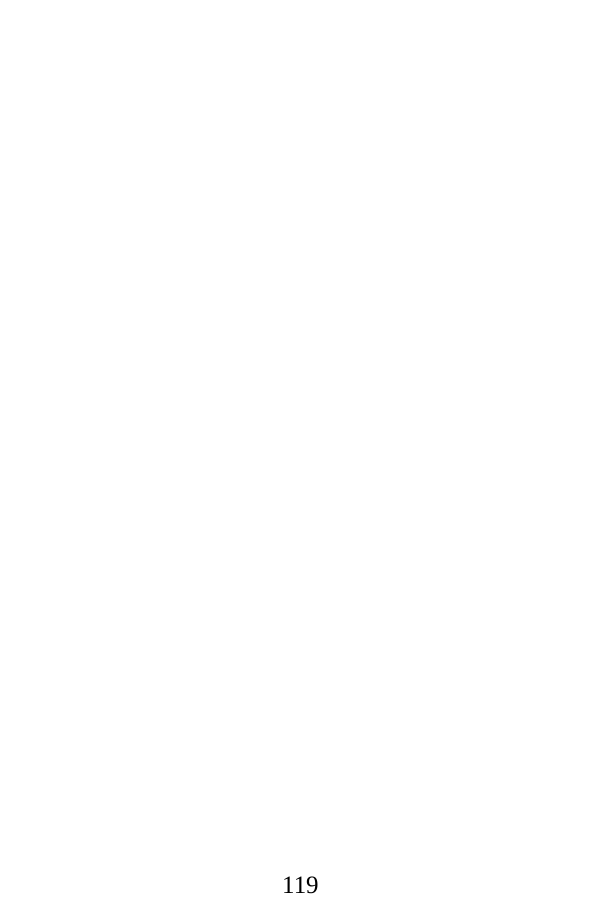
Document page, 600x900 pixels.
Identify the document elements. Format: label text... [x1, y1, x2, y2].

text Sunday at 3:30: The Moon and You at the Kava Bar [37, 264, 562, 287]
text As far as my day today, I need to stock the fridge, make some lunch sandwiches, clean the litter, feed Myrtle once more, move my belongings to the car, do the dishes, take out the trash and recycling, make the bed, sweep around the litter box, clean up the courtyard poop, maybe even sweep the kitchen and possibly even go to my house to drop off groceries before picking up Hannah at 7PM, which is in six hours and twenty minutes. [37, 378, 562, 582]
text Saturday at 2:30: Dulci at New Belgium [37, 196, 562, 219]
text Saturday at 5ish: Ever-Expanding at New Belgium [37, 219, 562, 242]
text This is why my brain is averse to doing things. [37, 582, 562, 605]
text Friday at 6:30PM: Hannah Kaminer at The Funkatorium [37, 174, 562, 196]
text . . . [37, 628, 562, 651]
text Saturday at 9:30: Secret-B Sides at the Music Hall [37, 242, 562, 264]
text I am excited to share how busy I am on social media, but will wait until all official announcements have been made. [37, 310, 562, 378]
text serve to make me feel like I have things to do, not aid in my peace of mind. [37, 37, 562, 83]
text Thursday at 6PM: Tina & Her Pony at The Funkatorium [37, 151, 562, 174]
text As of yesterday, I now know my complete AVL Fest schedule: [37, 83, 562, 128]
text I cuddled on the porch with Myrtle drinking coffee and eating my two bananas until 4:00, then took out the trash, cleaned up her poops, did the dishes and locked down the porch. I scrolled on the couch, cleaned the litter, swept around it, charged my phone, hung outside with Myrtle, ate a bunch of [37, 673, 562, 809]
